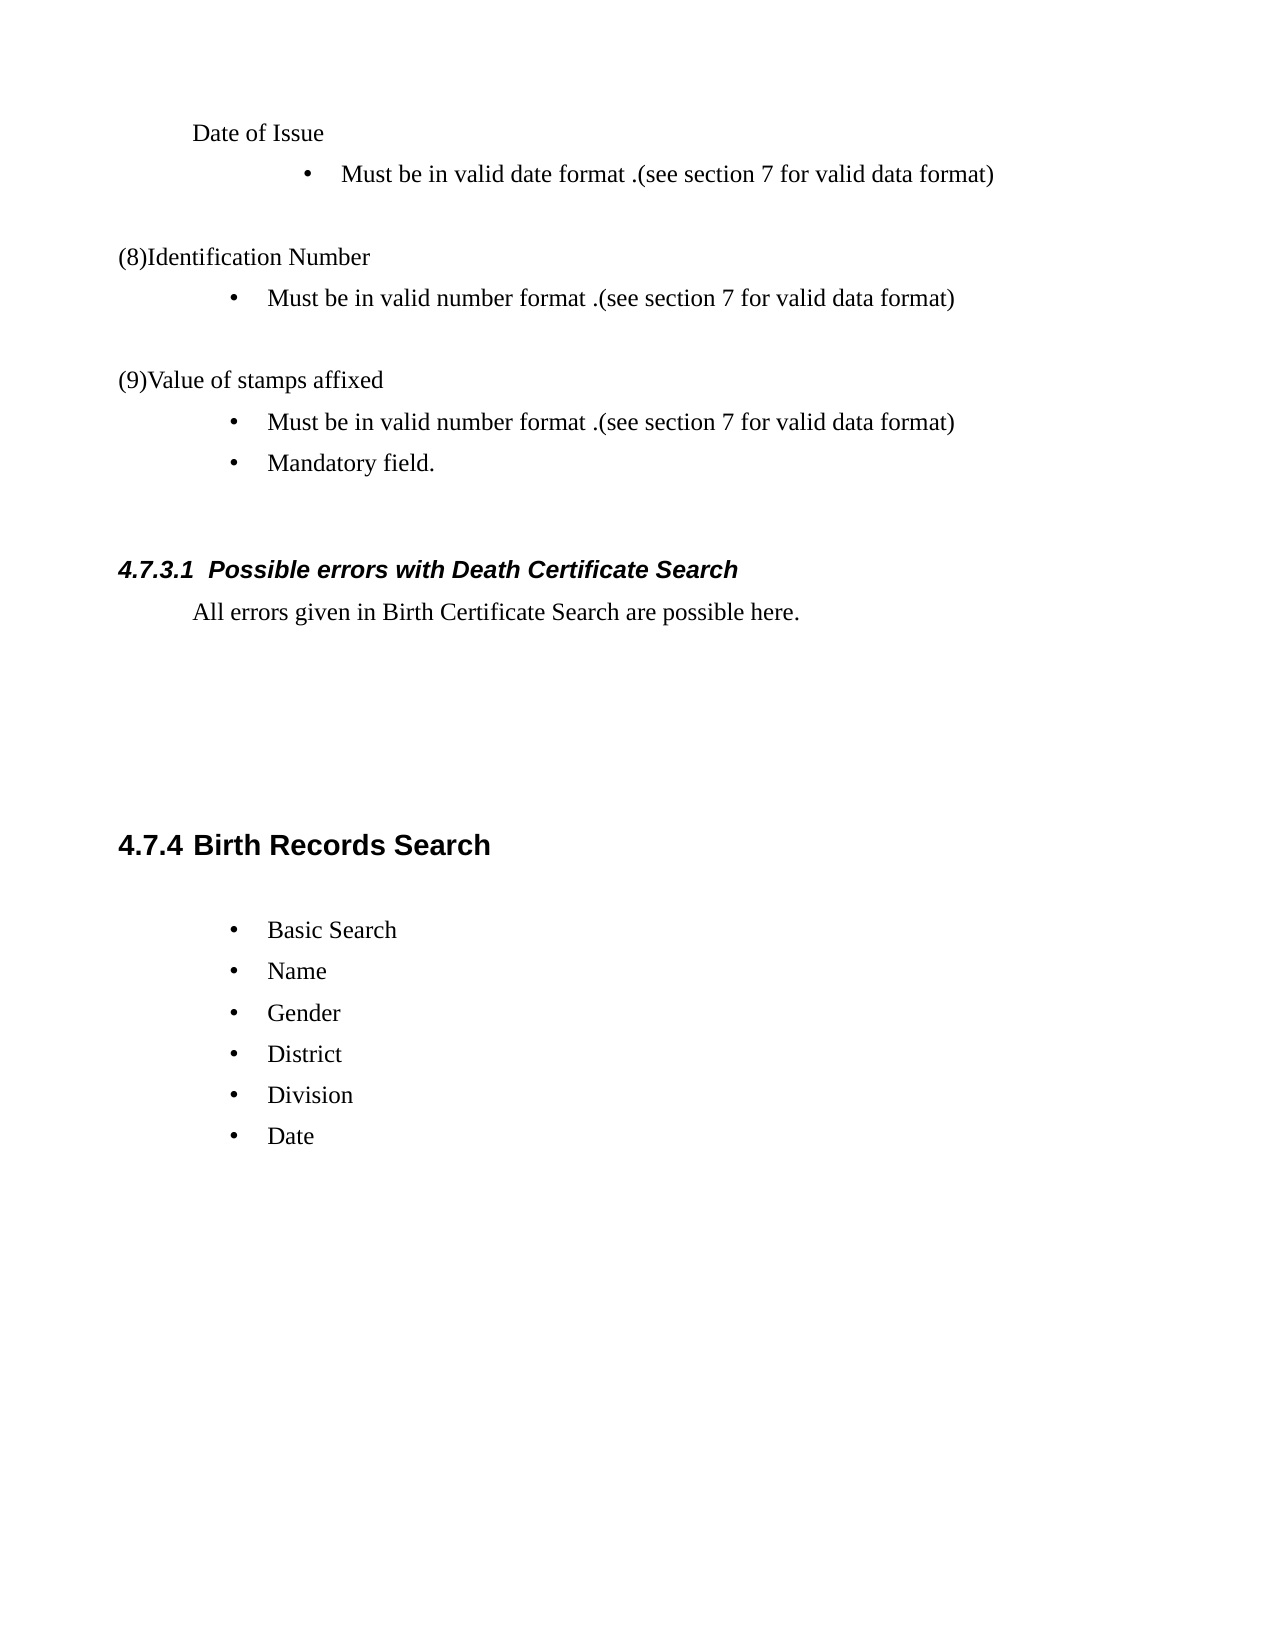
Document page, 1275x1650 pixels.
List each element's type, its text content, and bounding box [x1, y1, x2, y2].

list Division [229, 1080, 1157, 1109]
text (9)Value of stamps affixed [118, 366, 1157, 394]
text Date of Issue [118, 118, 1157, 147]
list Must be in valid number format .(see section 7 for valid data format) [229, 283, 1157, 312]
list Date [229, 1121, 1157, 1150]
list Basic Search [229, 915, 1157, 944]
text All errors given in Birth Certificate Search are possible here. [118, 597, 1157, 625]
list Gender [229, 998, 1157, 1026]
list District [229, 1039, 1157, 1068]
subtitle Birth Records Search [118, 828, 1157, 861]
text (8)Identification Number [118, 242, 1157, 271]
list Mandatory field. [229, 448, 1157, 477]
list Name [229, 956, 1157, 985]
subtitle Possible errors with Death Certificate Search [118, 556, 1157, 584]
list Must be in valid number format .(see section 7 for valid data format) [229, 407, 1157, 436]
list Must be in valid date format .(see section 7 for valid data format) [303, 159, 1157, 188]
